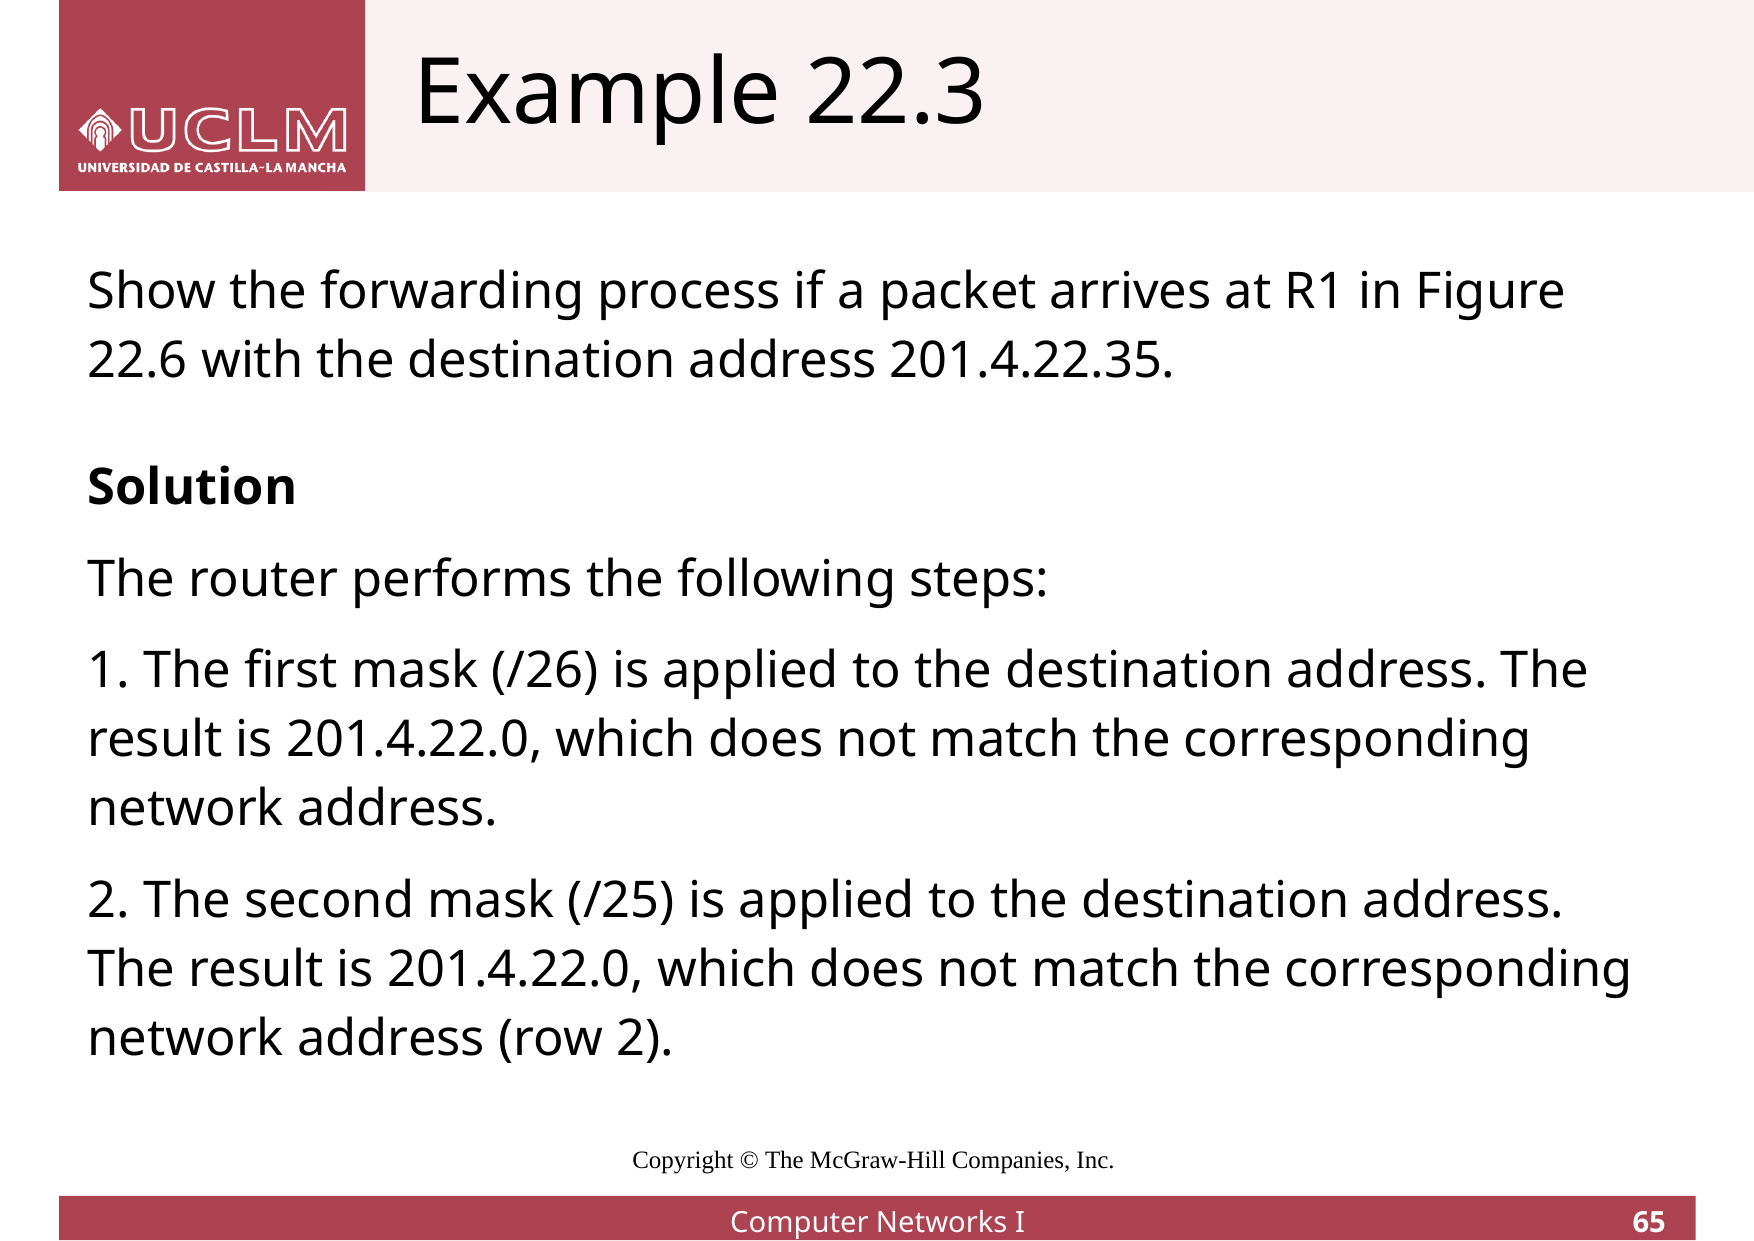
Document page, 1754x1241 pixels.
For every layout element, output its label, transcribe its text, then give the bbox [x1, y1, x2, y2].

picture [59, 0, 365, 191]
text_box Copyright © The McGraw-Hill Companies, Inc. [478, 1136, 1276, 1182]
text_box [43, 206, 1711, 378]
text_box [43, 492, 1711, 1127]
list Show the forwarding process if a packet arrives at R1 in Figure 22.6 with the destination address 201.4.22.35. Solution The router performs the following steps: 1. The first mask (/26) is applied to the destination address. The result is 201.4.22.0, which does not match the corresponding network address. 2. The second mask (/25) is applied to the destination address. The result is 201.4.22.0, which does not match the corresponding network address (row 2). [87, 254, 1667, 1074]
title Example 22.3 [413, 0, 1667, 198]
